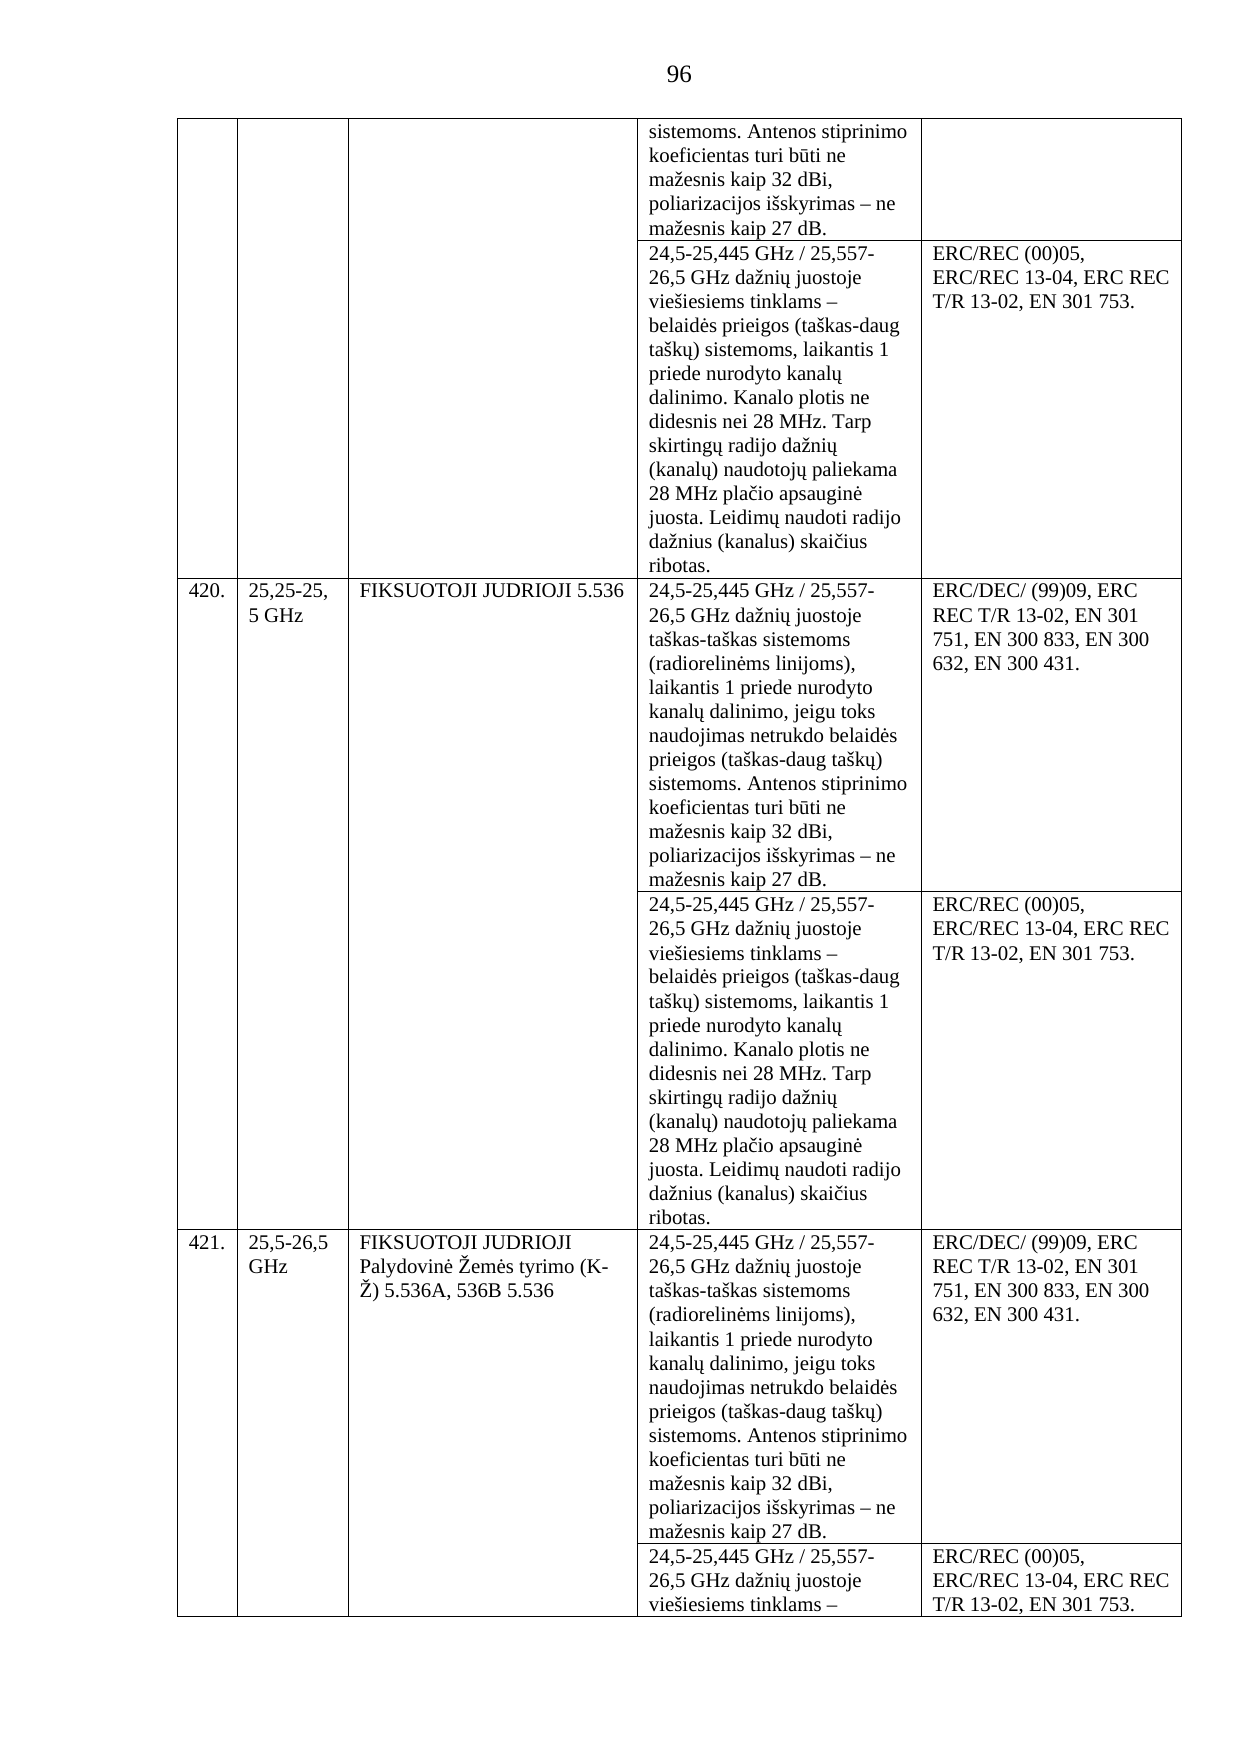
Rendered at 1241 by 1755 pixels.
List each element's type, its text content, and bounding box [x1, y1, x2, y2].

table_cell sistemoms. Antenos stiprinimo koeficientas turi būti ne mažesnis kaip 32 dBi, poliarizacijos išskyrimas – ne mažesnis kaip 27 dB. [638, 119, 921, 239]
table_cell ERC/DEC/ (99)09, ERC REC T/R 13-02, EN 301 751, EN 300 833, EN 300 632, EN 300 431. [922, 1230, 1181, 1543]
table_cell ERC/REC (00)05, ERC/REC 13-04, ERC REC T/R 13-02, EN 301 753. [922, 241, 1181, 577]
table_cell 421. [178, 1230, 237, 1616]
table_cell ERC/DEC/ (99)09, ERC REC T/R 13-02, EN 301 751, EN 300 833, EN 300 632, EN 300 431. [922, 579, 1181, 891]
table_cell 24,5-25,445 GHz / 25,557-26,5 GHz dažnių juostoje viešiesiems tinklams – [638, 1544, 921, 1616]
table_cell 25,5-26,5 GHz [238, 1230, 348, 1616]
table_cell 24,5-25,445 GHz / 25,557-26,5 GHz dažnių juostoje taškas-taškas sistemoms (radiorelinėms linijoms), laikantis 1 priede nurodyto kanalų dalinimo, jeigu toks naudojimas netrukdo belaidės prieigos (taškas-daug taškų) sistemoms. Antenos stiprinimo koeficientas turi būti ne mažesnis kaip 32 dBi, poliarizacijos išskyrimas – ne mažesnis kaip 27 dB. [638, 579, 921, 891]
table_cell FIKSUOTOJI JUDRIOJI 5.536 [349, 579, 637, 1229]
table_cell [238, 119, 348, 577]
table_cell 24,5-25,445 GHz / 25,557-26,5 GHz dažnių juostoje taškas-taškas sistemoms (radiorelinėms linijoms), laikantis 1 priede nurodyto kanalų dalinimo, jeigu toks naudojimas netrukdo belaidės prieigos (taškas-daug taškų) sistemoms. Antenos stiprinimo koeficientas turi būti ne mažesnis kaip 32 dBi, poliarizacijos išskyrimas – ne mažesnis kaip 27 dB. [638, 1230, 921, 1543]
table_cell 24,5-25,445 GHz / 25,557-26,5 GHz dažnių juostoje viešiesiems tinklams – belaidės prieigos (taškas-daug taškų) sistemoms, laikantis 1 priede nurodyto kanalų dalinimo. Kanalo plotis ne didesnis nei 28 MHz. Tarp skirtingų radijo dažnių (kanalų) naudotojų paliekama 28 MHz plačio apsauginė juosta. Leidimų naudoti radijo dažnius (kanalus) skaičius ribotas. [638, 892, 921, 1229]
table_cell ERC/REC (00)05, ERC/REC 13-04, ERC REC T/R 13-02, EN 301 753. [922, 1544, 1181, 1616]
table_cell 24,5-25,445 GHz / 25,557-26,5 GHz dažnių juostoje viešiesiems tinklams – belaidės prieigos (taškas-daug taškų) sistemoms, laikantis 1 priede nurodyto kanalų dalinimo. Kanalo plotis ne didesnis nei 28 MHz. Tarp skirtingų radijo dažnių (kanalų) naudotojų paliekama 28 MHz plačio apsauginė juosta. Leidimų naudoti radijo dažnius (kanalus) skaičius ribotas. [638, 241, 921, 577]
table_cell [349, 119, 637, 577]
table_cell 420. [178, 579, 237, 1229]
table_cell FIKSUOTOJI JUDRIOJI Palydovinė Žemės tyrimo (K-Ž) 5.536A, 536B 5.536 [349, 1230, 637, 1616]
table_cell [922, 119, 1181, 239]
table_cell [178, 119, 237, 577]
table_cell ERC/REC (00)05, ERC/REC 13-04, ERC REC T/R 13-02, EN 301 753. [922, 892, 1181, 1229]
table_cell 25,25-25, 5 GHz [238, 579, 348, 1229]
